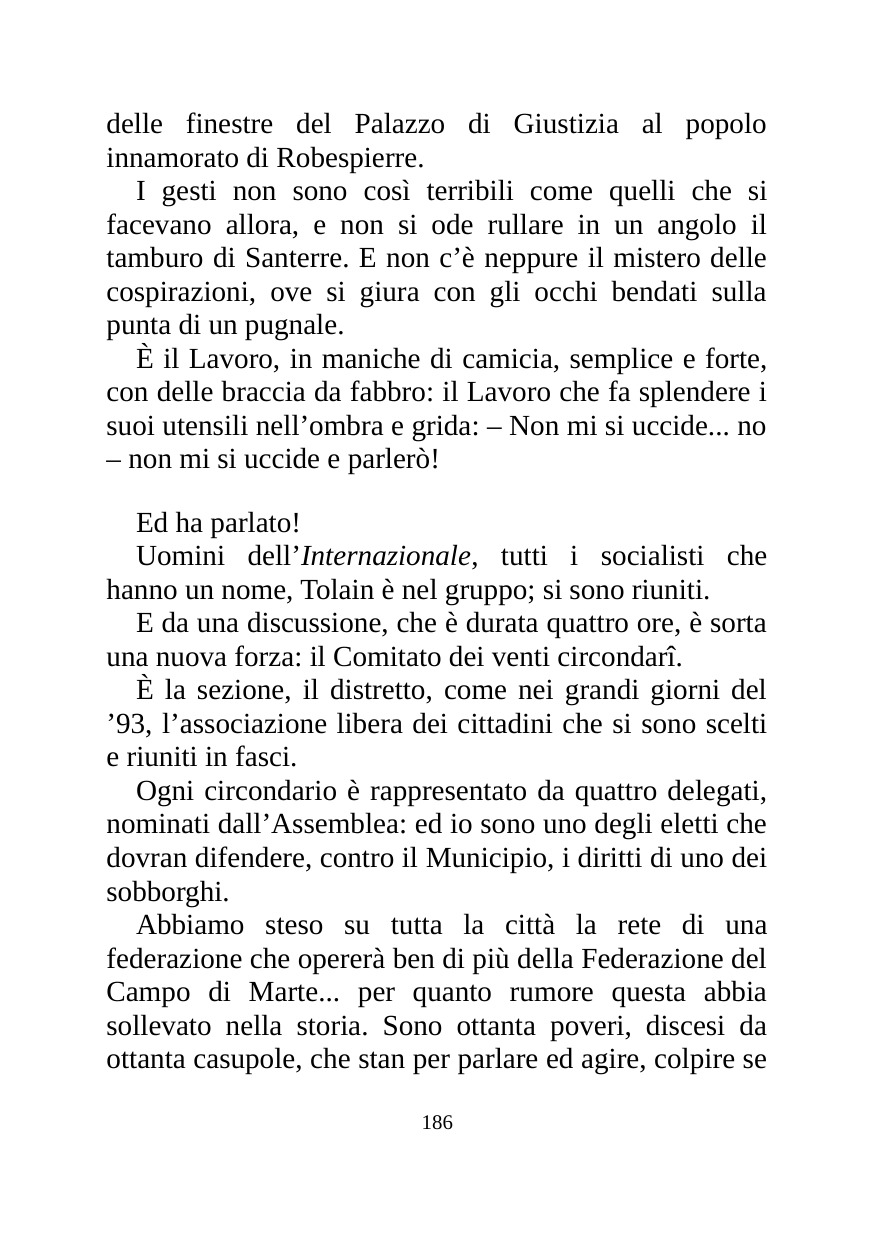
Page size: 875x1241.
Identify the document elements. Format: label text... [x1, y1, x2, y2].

text È il Lavoro, in maniche di camicia, semplice e forte, con delle braccia da fabbro: il Lavoro che fa splendere i suoi utensili nell’ombra e grida: – Non mi si uccide... no – non mi si uccide e parlerò! [106, 341, 768, 475]
text Ed ha parlato! [106, 505, 768, 538]
text È la sezione, il distretto, come nei grandi giorni del ’93, l’associazione libera dei cittadini che si sono scelti e riuniti in fasci. [106, 672, 768, 773]
text delle finestre del Palazzo di Giustizia al popolo innamorato di Robespierre. [106, 106, 768, 173]
text Abbiamo steso su tutta la città la rete di una federazione che opererà ben di più della Federazione del Campo di Marte... per quanto rumore questa abbia sollevato nella storia. Sono ottanta poveri, discesi da ottanta casupole, che stan per parlare ed agire, colpire se [106, 907, 768, 1075]
text E da una discussione, che è durata quattro ore, è sorta una nuova forza: il Comitato dei venti circondarî. [106, 605, 768, 672]
text Ogni circondario è rappresentato da quattro delegati, nominati dall’Assemblea: ed io sono uno degli eletti che dovran difendere, contro il Municipio, i diritti di uno dei sobborghi. [106, 773, 768, 907]
text Uomini dell’Internazionale, tutti i socialisti che hanno un nome, Tolain è nel gruppo; si sono riuniti. [106, 538, 768, 605]
text I gesti non sono così terribili come quelli che si facevano allora, e non si ode rullare in un angolo il tamburo di Santerre. E non c’è neppure il mistero delle cospirazioni, ove si giura con gli occhi bendati sulla punta di un pugnale. [106, 173, 768, 341]
